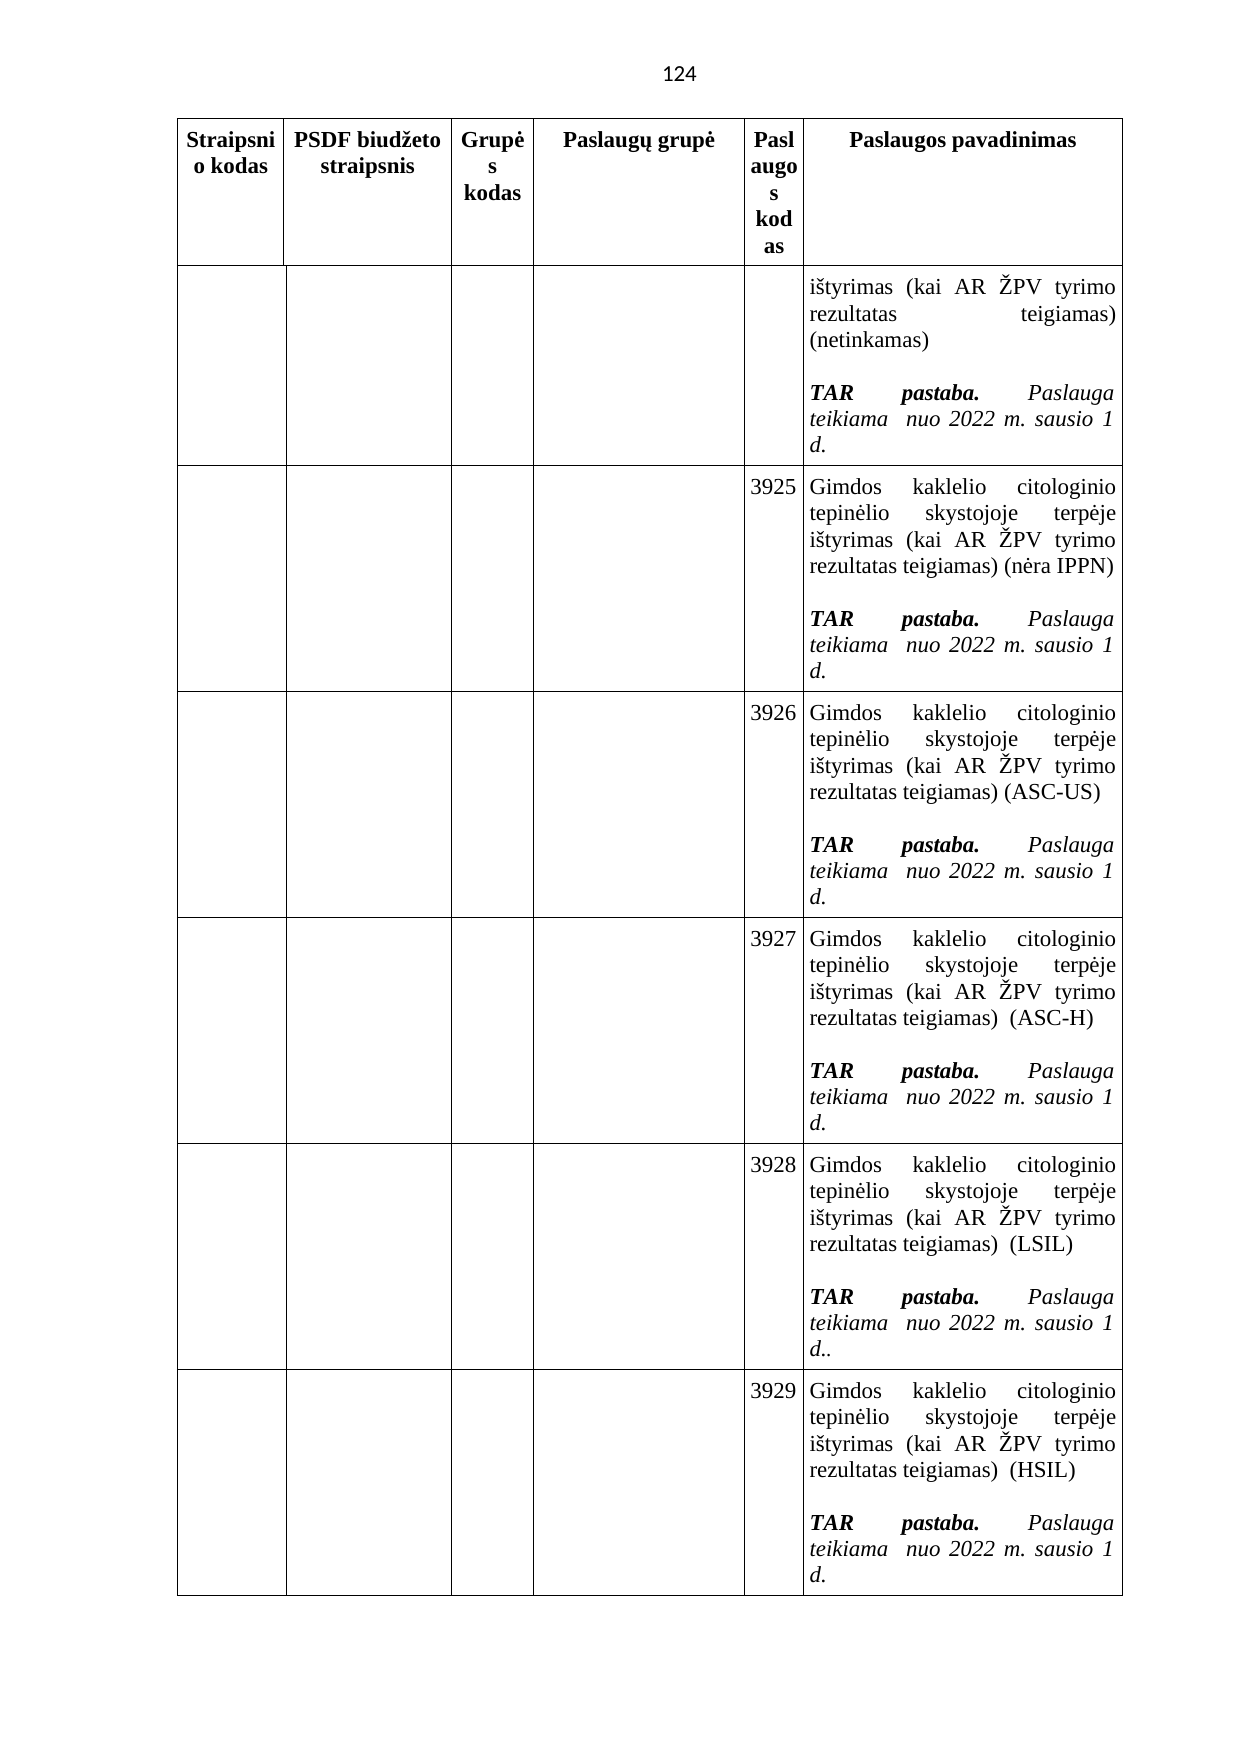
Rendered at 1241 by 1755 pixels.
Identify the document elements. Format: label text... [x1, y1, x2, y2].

table_cell 3927 [745, 918, 803, 1143]
table_cell [452, 918, 533, 1143]
table_cell [534, 266, 744, 465]
table_header Grupės kodas [452, 119, 533, 265]
table_cell [287, 692, 451, 917]
table_cell [534, 918, 744, 1143]
table_cell [745, 266, 803, 465]
table_cell [287, 266, 451, 465]
table_cell [287, 1144, 451, 1369]
table_cell [452, 1370, 533, 1595]
table_cell [534, 466, 744, 691]
table_cell ištyrimas (kai AR ŽPV tyrimo rezultatas teigiamas) (netinkamas) TAR pastaba. Paslauga teikiama nuo 2022 m. sausio 1 d. [804, 266, 1122, 465]
table_cell 3926 [745, 692, 803, 917]
table_cell Gimdos kaklelio citologinio tepinėlio skystojoje terpėje ištyrimas (kai AR ŽPV tyrimo rezultatas teigiamas) (ASC-H) TAR pastaba. Paslauga teikiama nuo 2022 m. sausio 1 d. [804, 918, 1122, 1143]
table_cell [287, 918, 451, 1143]
table_header Straipsnio kodas [178, 119, 283, 265]
table_cell [178, 466, 286, 691]
table_cell [534, 692, 744, 917]
table_cell [534, 1370, 744, 1595]
table_cell 3928 [745, 1144, 803, 1369]
table_cell [452, 1144, 533, 1369]
table_cell [178, 692, 286, 917]
table_cell [178, 1370, 286, 1595]
table_header Paslaugos pavadinimas [804, 119, 1122, 265]
table_cell [452, 466, 533, 691]
table_cell [178, 1144, 286, 1369]
table_cell [287, 466, 451, 691]
table_cell [534, 1144, 744, 1369]
table_header Paslaugų grupė [534, 119, 744, 265]
table_header Paslaugos kodas [745, 119, 803, 265]
table_cell 3929 [745, 1370, 803, 1595]
table_cell [287, 1370, 451, 1595]
table_cell Gimdos kaklelio citologinio tepinėlio skystojoje terpėje ištyrimas (kai AR ŽPV tyrimo rezultatas teigiamas) (LSIL) TAR pastaba. Paslauga teikiama nuo 2022 m. sausio 1 d.. [804, 1144, 1122, 1369]
table_cell [452, 692, 533, 917]
table_cell Gimdos kaklelio citologinio tepinėlio skystojoje terpėje ištyrimas (kai AR ŽPV tyrimo rezultatas teigiamas) (ASC-US) TAR pastaba. Paslauga teikiama nuo 2022 m. sausio 1 d. [804, 692, 1122, 917]
table_cell Gimdos kaklelio citologinio tepinėlio skystojoje terpėje ištyrimas (kai AR ŽPV tyrimo rezultatas teigiamas) (nėra IPPN) TAR pastaba. Paslauga teikiama nuo 2022 m. sausio 1 d. [804, 466, 1122, 691]
table_cell [178, 266, 286, 465]
table_header PSDF biudžeto straipsnis [284, 119, 451, 265]
table_cell Gimdos kaklelio citologinio tepinėlio skystojoje terpėje ištyrimas (kai AR ŽPV tyrimo rezultatas teigiamas) (HSIL) TAR pastaba. Paslauga teikiama nuo 2022 m. sausio 1 d. [804, 1370, 1122, 1595]
table_cell [178, 918, 286, 1143]
table_cell 3925 [745, 466, 803, 691]
table_cell [452, 266, 533, 465]
